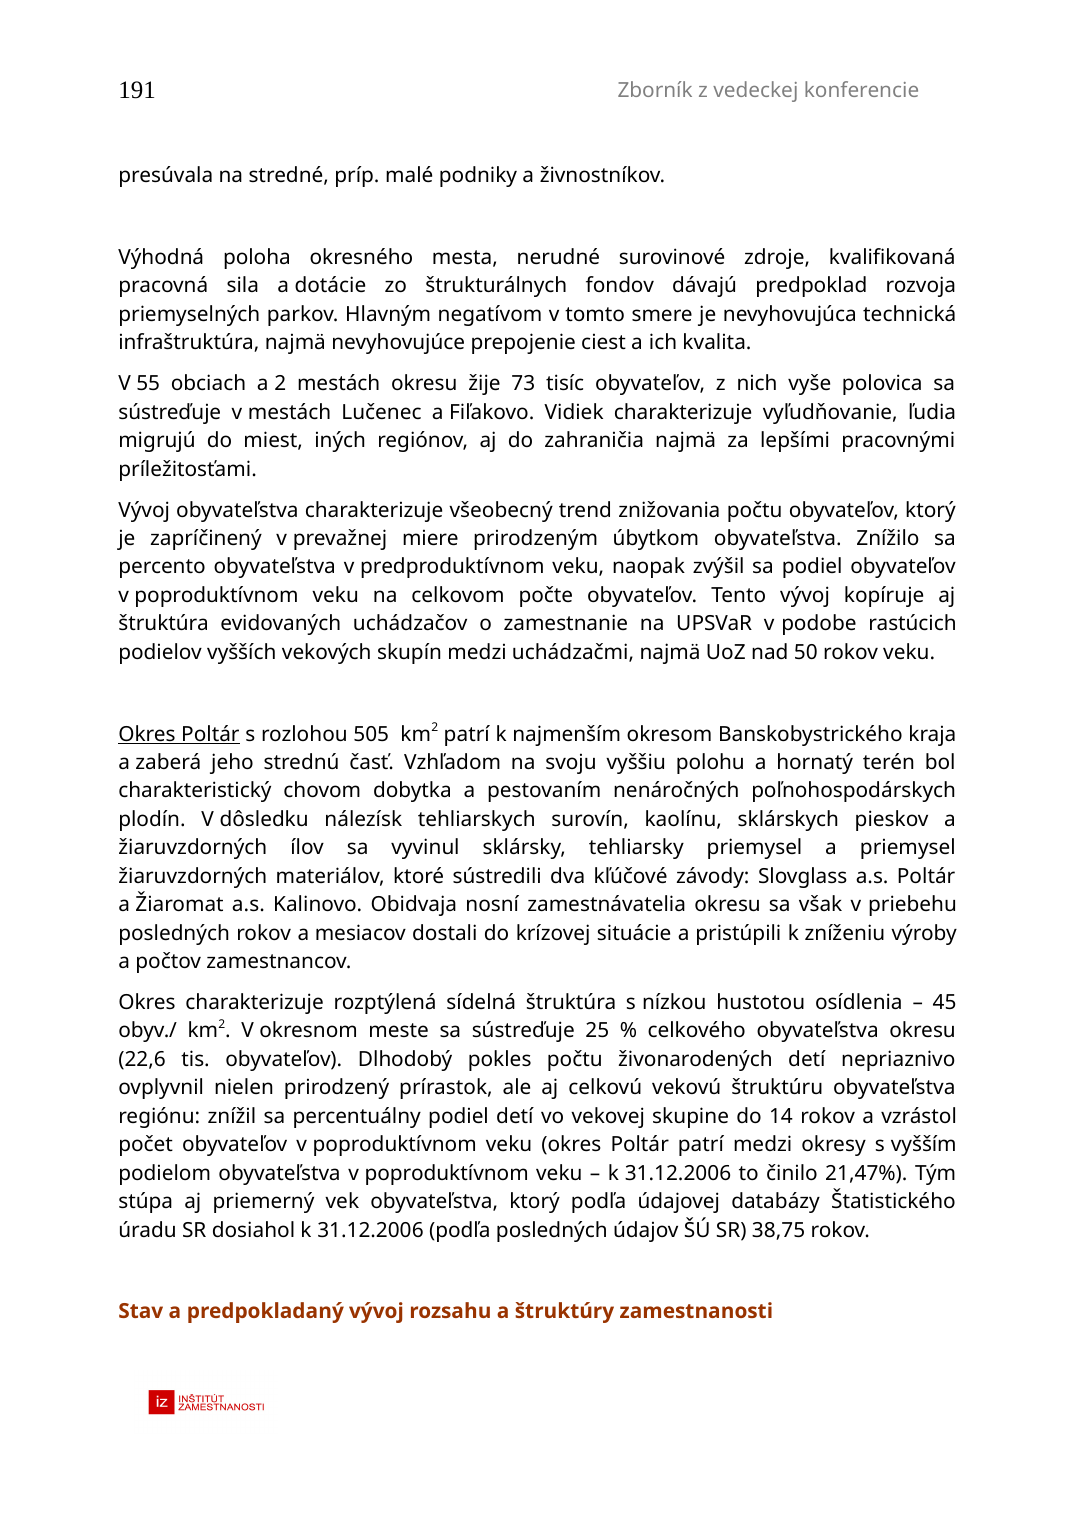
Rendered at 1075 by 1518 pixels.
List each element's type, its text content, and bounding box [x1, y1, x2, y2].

text Stav a predpokladaný vývoj rozsahu a štruktúry zamestnanosti [118, 1297, 957, 1325]
text Výhodná poloha okresného mesta, nerudné surovinové zdroje, kvalifikovaná pracovná sila a dotácie zo štrukturálnych fondov dávajú predpoklad rozvoja priemyselných parkov. Hlavným negatívom v tomto smere je nevyhovujúca technická infraštruktúra, najmä nevyhovujúce prepojenie ciest a ich kvalita. [118, 242, 957, 356]
text presúvala na stredné, príp. malé podniky a živnostníkov. [118, 160, 957, 189]
text Vývoj obyvateľstva charakterizuje všeobecný trend znižovania počtu obyvateľov, ktorý je zapríčinený v prevažnej miere prirodzeným úbytkom obyvateľstva. Znížilo sa percento obyvateľstva v predproduktívnom veku, naopak zvýšil sa podiel obyvateľov v poproduktívnom veku na celkovom počte obyvateľov. Tento vývoj kopíruje aj štruktúra evidovaných uchádzačov o zamestnanie na UPSVaR v podobe rastúcich podielov vyšších vekových skupín medzi uchádzačmi, najmä UoZ nad 50 rokov veku. [118, 495, 957, 665]
text Okres charakterizuje rozptýlená sídelná štruktúra s nízkou hustotou osídlenia – 45 obyv./ km2. V okresnom meste sa sústreďuje 25 % celkového obyvateľstva okresu (22,6 tis. obyvateľov). Dlhodobý pokles počtu živonarodených detí nepriaznivo ovplyvnil nielen prirodzený prírastok, ale aj celkovú vekovú štruktúru obyvateľstva regiónu: znížil sa percentuálny podiel detí vo vekovej skupine do 14 rokov a vzrástol počet obyvateľov v poproduktívnom veku (okres Poltár patrí medzi okresy s vyšším podielom obyvateľstva v poproduktívnom veku – k 31.12.2006 to činilo 21,47%). Tým stúpa aj priemerný vek obyvateľstva, ktorý podľa údajovej databázy Štatistického úradu SR dosiahol k 31.12.2006 (podľa posledných údajov ŠÚ SR) 38,75 rokov. [118, 987, 957, 1243]
text Okres Poltár s rozlohou 505 km2 patrí k najmenším okresom Banskobystrického kraja a zaberá jeho strednú časť. Vzhľadom na svoju vyššiu polohu a hornatý terén bol charakteristický chovom dobytka a pestovaním nenáročných poľnohospodárskych plodín. V dôsledku nálezísk tehliarskych surovín, kaolínu, sklárskych pieskov a žiaruvzdorných ílov sa vyvinul sklársky, tehliarsky priemysel a priemysel žiaruvzdorných materiálov, ktoré sústredili dva kľúčové závody: Slovglass a.s. Poltár a Žiaromat a.s. Kalinovo. Obidvaja nosní zamestnávatelia okresu sa však v priebehu posledných rokov a mesiacov dostali do krízovej situácie a pristúpili k zníženiu výroby a počtov zamestnancov. [118, 719, 957, 975]
picture [134, 1370, 278, 1434]
text V 55 obciach a 2 mestách okresu žije 73 tisíc obyvateľov, z nich vyše polovica sa sústreďuje v mestách Lučenec a Fiľakovo. Vidiek charakterizuje vyľudňovanie, ľudia migrujú do miest, iných regiónov, aj do zahraničia najmä za lepšími pracovnými príležitosťami. [118, 368, 957, 482]
